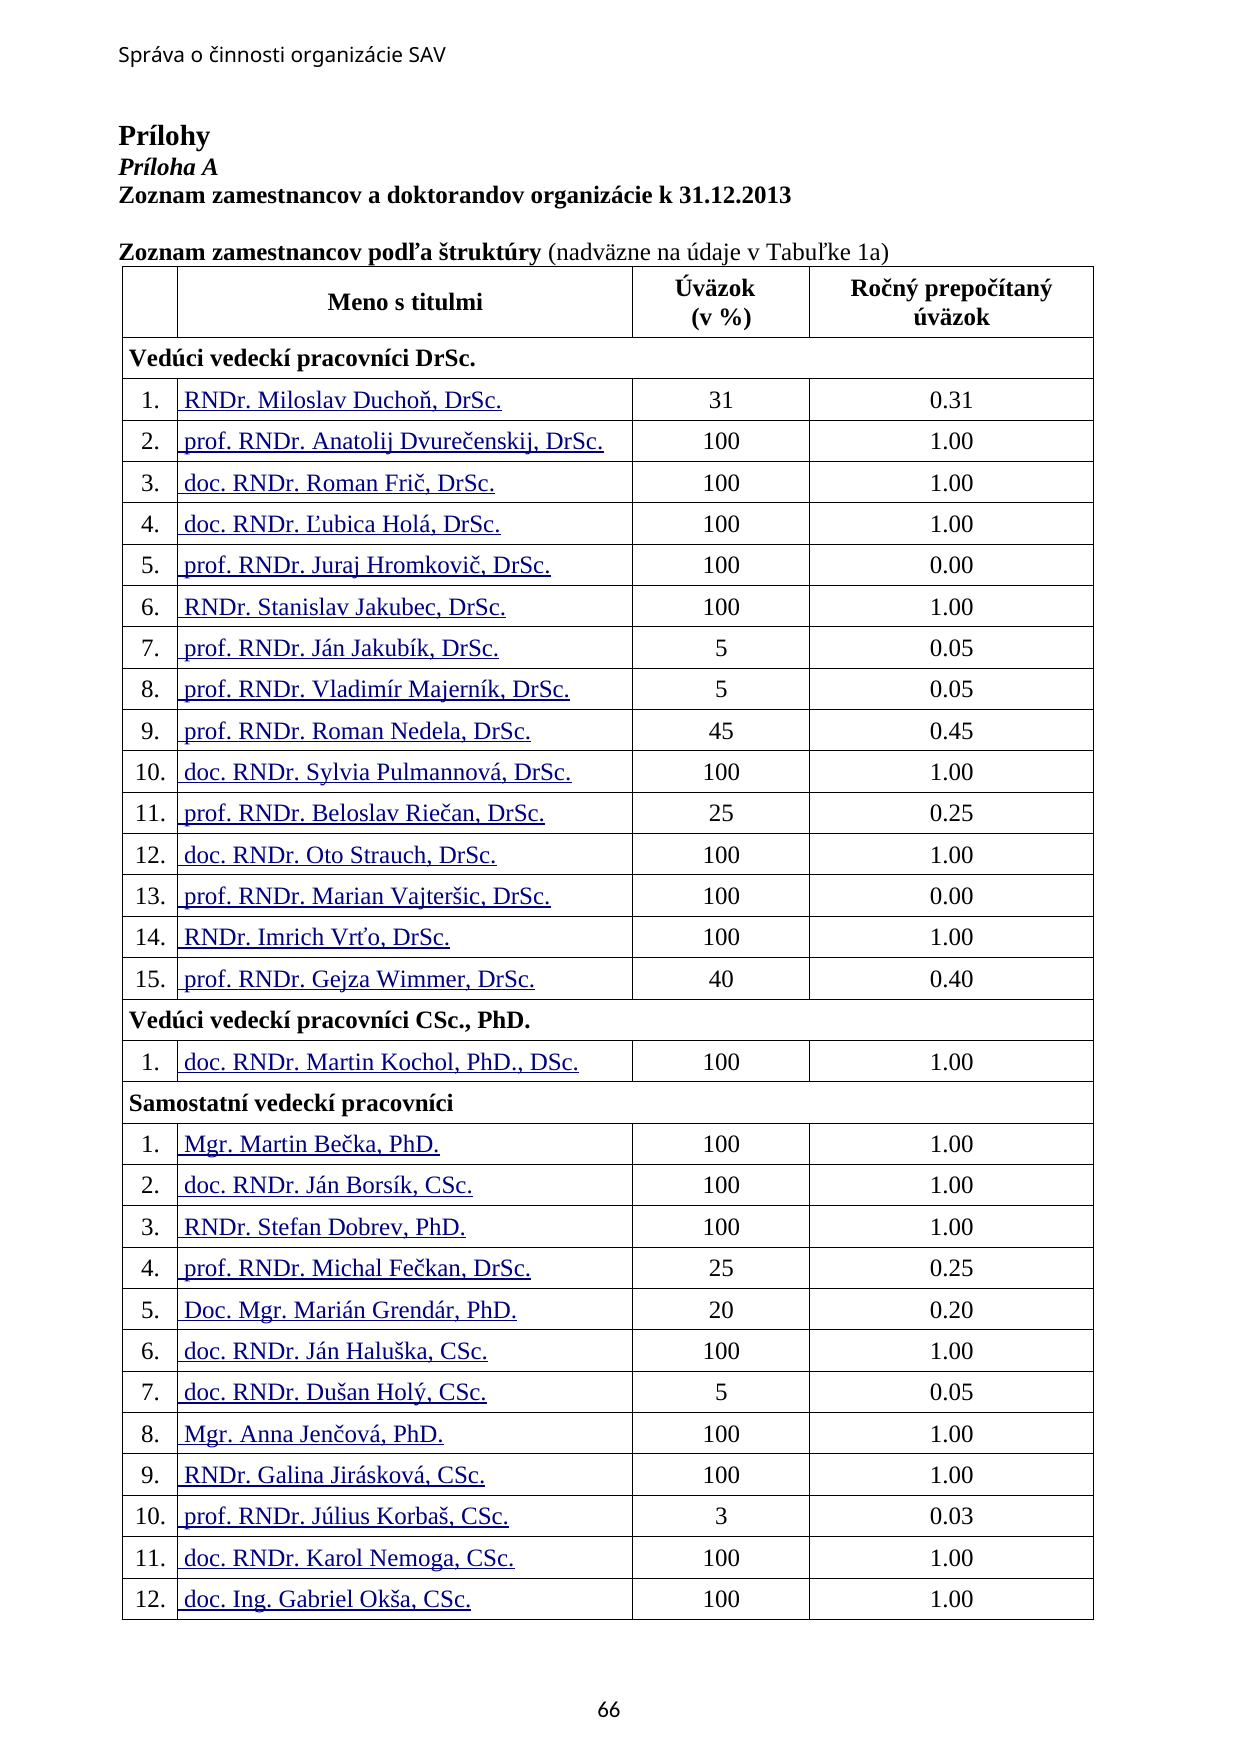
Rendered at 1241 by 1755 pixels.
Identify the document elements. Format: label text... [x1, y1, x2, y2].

table_cell 1. [123, 1041, 177, 1081]
table_cell RNDr. Galina Jirásková, CSc. [178, 1454, 632, 1495]
table_cell 100 [633, 1124, 809, 1164]
table_cell 100 [633, 462, 809, 502]
table_cell Mgr. Anna Jenčová, PhD. [178, 1413, 632, 1453]
table_cell 1.00 [810, 1537, 1093, 1577]
text Zoznam zamestnancov a doktorandov organizácie k 31.12.2013 [118, 180, 1122, 237]
table_cell prof. RNDr. Vladimír Majerník, DrSc. [178, 669, 632, 709]
table_cell 1.00 [810, 917, 1093, 957]
table_cell 9. [123, 710, 177, 750]
table_cell 4. [123, 503, 177, 543]
table_cell prof. RNDr. Roman Nedela, DrSc. [178, 710, 632, 750]
table_cell RNDr. Stefan Dobrev, PhD. [178, 1206, 632, 1247]
table_header Úväzok (v %) [633, 267, 809, 337]
table_cell 5. [123, 1289, 177, 1329]
table_cell 2. [123, 1165, 177, 1205]
table_cell 1. [123, 379, 177, 419]
table_cell 0.05 [810, 669, 1093, 709]
table_header [123, 267, 177, 337]
table_cell 1.00 [810, 1206, 1093, 1247]
table_cell 45 [633, 710, 809, 750]
table_cell 100 [633, 1041, 809, 1081]
table_cell Samostatní vedeckí pracovníci [123, 1082, 1093, 1122]
table_cell 100 [633, 586, 809, 626]
table_cell 100 [633, 421, 809, 461]
table_cell 20 [633, 1289, 809, 1329]
table_cell 0.25 [810, 793, 1093, 833]
table_cell 1. [123, 1124, 177, 1164]
table_cell 100 [633, 917, 809, 957]
table_cell Mgr. Martin Bečka, PhD. [178, 1124, 632, 1164]
table_cell 10. [123, 751, 177, 792]
table_cell 0.05 [810, 1372, 1093, 1412]
table_cell 5 [633, 669, 809, 709]
table_cell 0.25 [810, 1248, 1093, 1288]
table_cell 0.45 [810, 710, 1093, 750]
table_cell Vedúci vedeckí pracovníci DrSc. [123, 338, 1093, 378]
table_cell Vedúci vedeckí pracovníci CSc., PhD. [123, 1000, 1093, 1040]
table_cell 25 [633, 1248, 809, 1288]
table_cell 1.00 [810, 1041, 1093, 1081]
table_cell 1.00 [810, 1454, 1093, 1495]
table_cell 3. [123, 462, 177, 502]
table_cell 0.20 [810, 1289, 1093, 1329]
table_cell prof. RNDr. Gejza Wimmer, DrSc. [178, 958, 632, 998]
table_cell doc. RNDr. Ján Haluška, CSc. [178, 1330, 632, 1371]
table_cell 1.00 [810, 462, 1093, 502]
table_cell 1.00 [810, 1330, 1093, 1371]
table_cell 14. [123, 917, 177, 957]
table_cell 100 [633, 1454, 809, 1495]
table_cell 10. [123, 1496, 177, 1536]
table_cell 5 [633, 627, 809, 668]
table_cell RNDr. Stanislav Jakubec, DrSc. [178, 586, 632, 626]
table_cell RNDr. Miloslav Duchoň, DrSc. [178, 379, 632, 419]
table_cell RNDr. Imrich Vrťo, DrSc. [178, 917, 632, 957]
table_cell 0.31 [810, 379, 1093, 419]
table_cell 100 [633, 751, 809, 792]
table_cell doc. RNDr. Oto Strauch, DrSc. [178, 834, 632, 874]
table_cell prof. RNDr. Ján Jakubík, DrSc. [178, 627, 632, 668]
table_cell 1.00 [810, 1165, 1093, 1205]
table_cell prof. RNDr. Juraj Hromkovič, DrSc. [178, 545, 632, 585]
table_header Meno s titulmi [178, 267, 632, 337]
table_cell 3. [123, 1206, 177, 1247]
table_cell 0.03 [810, 1496, 1093, 1536]
table_cell 12. [123, 1579, 177, 1619]
table_cell 0.00 [810, 545, 1093, 585]
table_cell prof. RNDr. Július Korbaš, CSc. [178, 1496, 632, 1536]
table_cell 1.00 [810, 1124, 1093, 1164]
table_cell 100 [633, 875, 809, 916]
table_cell 6. [123, 1330, 177, 1371]
table_cell 15. [123, 958, 177, 998]
table_cell 100 [633, 1413, 809, 1453]
table_cell 9. [123, 1454, 177, 1495]
table_cell doc. RNDr. Roman Frič, DrSc. [178, 462, 632, 502]
table_cell 1.00 [810, 751, 1093, 792]
table_cell prof. RNDr. Marian Vajteršic, DrSc. [178, 875, 632, 916]
table_cell 25 [633, 793, 809, 833]
table_cell doc. RNDr. Martin Kochol, PhD., DSc. [178, 1041, 632, 1081]
table_cell Doc. Mgr. Marián Grendár, PhD. [178, 1289, 632, 1329]
table_cell 8. [123, 669, 177, 709]
table_cell 3 [633, 1496, 809, 1536]
text Prílohy Príloha A [118, 118, 1122, 180]
table_cell 40 [633, 958, 809, 998]
table_cell 2. [123, 421, 177, 461]
table_cell doc. RNDr. Ľubica Holá, DrSc. [178, 503, 632, 543]
table_cell 100 [633, 1165, 809, 1205]
table_cell 100 [633, 1330, 809, 1371]
table_cell 13. [123, 875, 177, 916]
table_cell 12. [123, 834, 177, 874]
table_cell 1.00 [810, 421, 1093, 461]
table_cell 11. [123, 1537, 177, 1577]
table_header Ročný prepočítaný úväzok [810, 267, 1093, 337]
table_cell doc. RNDr. Ján Borsík, CSc. [178, 1165, 632, 1205]
table_cell 8. [123, 1413, 177, 1453]
table_cell 1.00 [810, 1579, 1093, 1619]
table_cell 0.05 [810, 627, 1093, 668]
text Zoznam zamestnancov podľa štruktúry (nadväzne na údaje v Tabuľke 1a) [118, 237, 1122, 266]
table_cell 100 [633, 503, 809, 543]
table_cell 1.00 [810, 503, 1093, 543]
table_cell prof. RNDr. Anatolij Dvurečenskij, DrSc. [178, 421, 632, 461]
table_cell 100 [633, 545, 809, 585]
table_cell 0.00 [810, 875, 1093, 916]
table_cell 7. [123, 1372, 177, 1412]
table_cell 100 [633, 1537, 809, 1577]
table_cell 31 [633, 379, 809, 419]
table_cell 100 [633, 1206, 809, 1247]
table_cell 0.40 [810, 958, 1093, 998]
table_cell doc. RNDr. Dušan Holý, CSc. [178, 1372, 632, 1412]
table_cell doc. Ing. Gabriel Okša, CSc. [178, 1579, 632, 1619]
table_cell doc. RNDr. Sylvia Pulmannová, DrSc. [178, 751, 632, 792]
table_cell 1.00 [810, 1413, 1093, 1453]
table_cell 4. [123, 1248, 177, 1288]
table_cell 100 [633, 834, 809, 874]
table_cell doc. RNDr. Karol Nemoga, CSc. [178, 1537, 632, 1577]
table_cell prof. RNDr. Michal Fečkan, DrSc. [178, 1248, 632, 1288]
table_cell 6. [123, 586, 177, 626]
table_cell prof. RNDr. Beloslav Riečan, DrSc. [178, 793, 632, 833]
table_cell 5 [633, 1372, 809, 1412]
table_cell 11. [123, 793, 177, 833]
table_cell 5. [123, 545, 177, 585]
table_cell 100 [633, 1579, 809, 1619]
table_cell 1.00 [810, 834, 1093, 874]
table_cell 1.00 [810, 586, 1093, 626]
table_cell 7. [123, 627, 177, 668]
